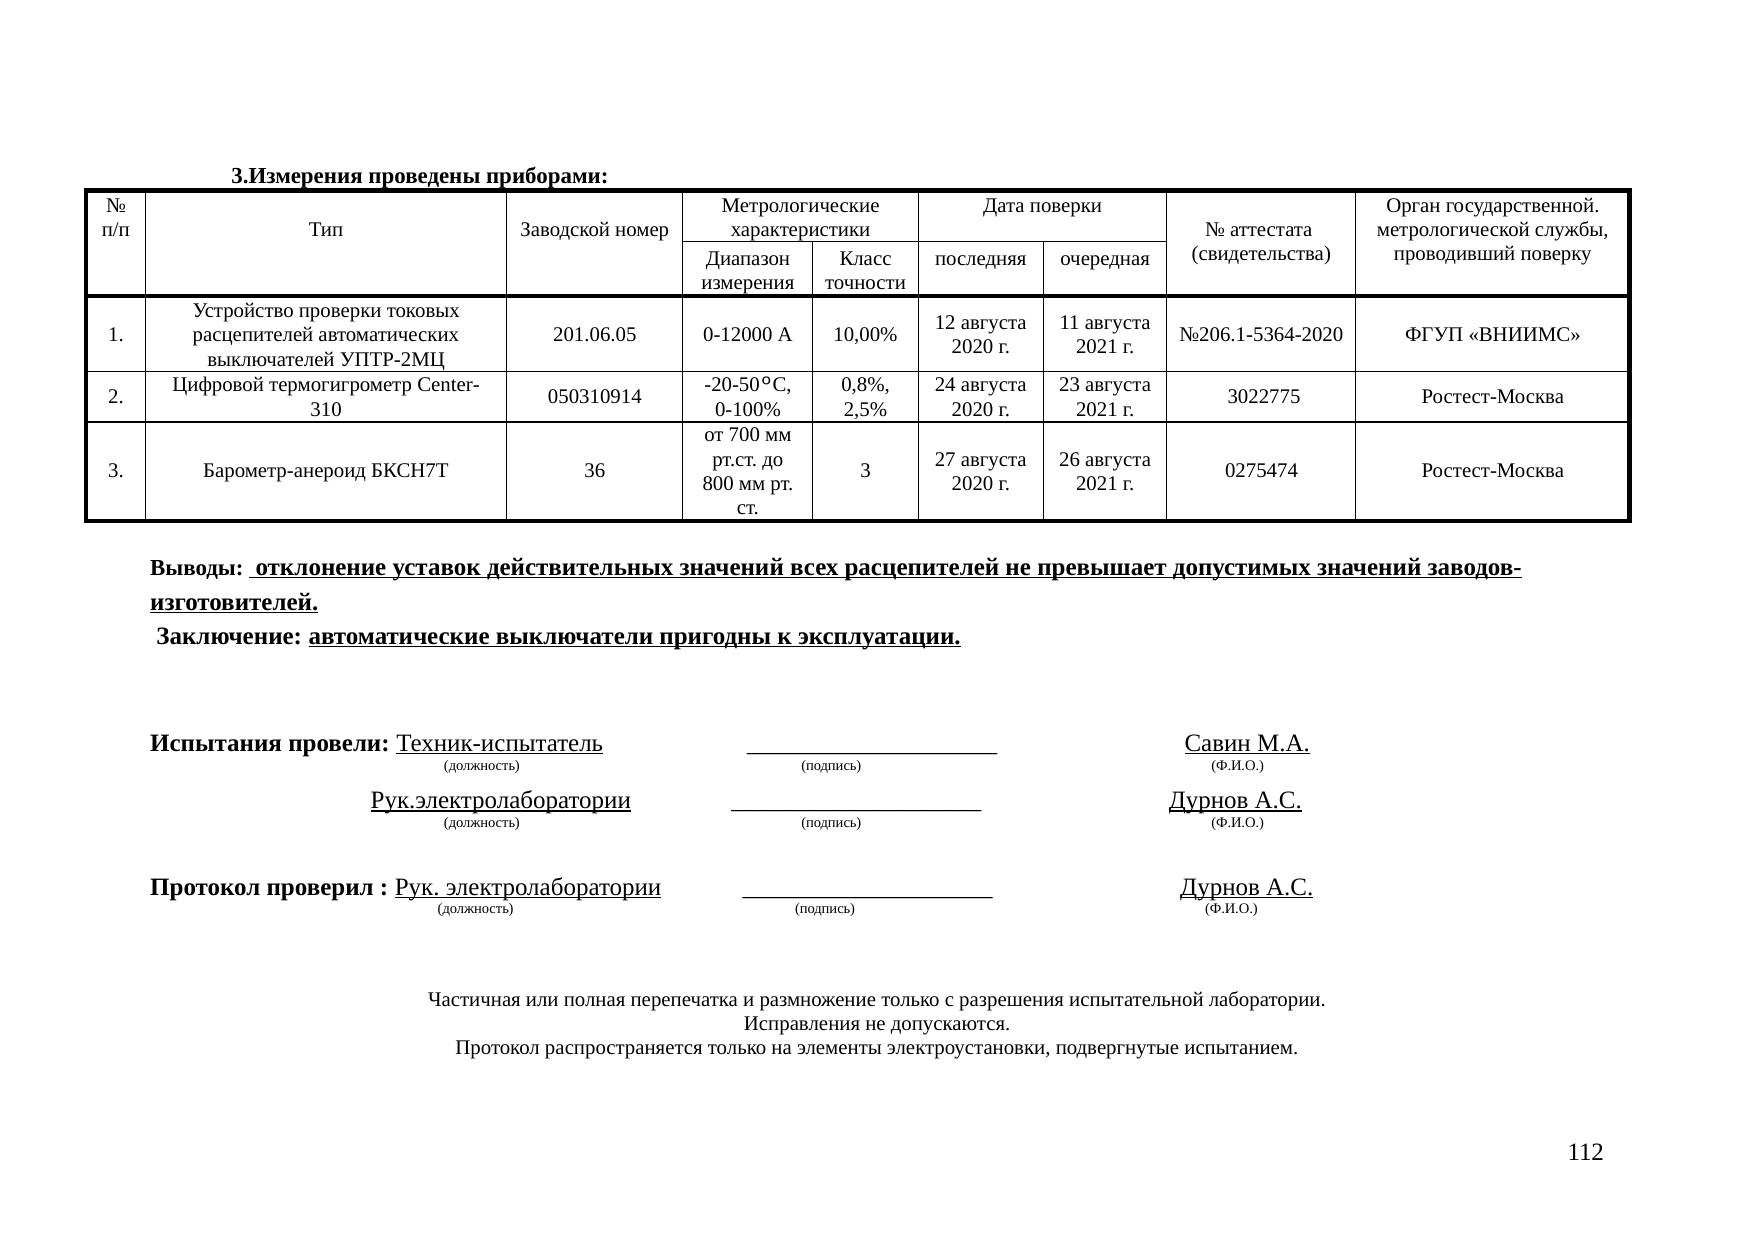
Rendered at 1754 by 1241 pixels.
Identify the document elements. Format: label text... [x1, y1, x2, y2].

table_cell Ростест-Москва [1356, 372, 1627, 421]
table_cell Диапазон измерения [683, 242, 812, 294]
text Протокол проверил : Рук. электролаборатории ____________________ Дурнов А.С. [150, 872, 1604, 900]
table_cell 1. [88, 298, 145, 371]
table_cell 3022775 [1167, 372, 1355, 421]
text (должность) (подпись) (Ф.И.О.) [150, 814, 1604, 843]
text Испытания провели: Техник-испытатель ____________________ Савин М.А. [150, 728, 1604, 757]
table_cell Устройство проверки токовых расцепителей автоматических выключателей УПТР-2МЦ [146, 298, 506, 371]
table_cell 0,8%, 2,5% [813, 372, 918, 421]
table_cell 0275474 [1167, 423, 1355, 519]
table_cell 10,00% [813, 298, 918, 371]
table_cell 3 [813, 423, 918, 519]
text Заключение: автоматические выключатели пригодны к эксплуатации. [150, 621, 1604, 650]
table_cell 23 августа 2021 г. [1044, 372, 1166, 421]
table_header Метрологические характеристики [683, 193, 918, 241]
table_cell 24 августа 2020 г. [919, 372, 1043, 421]
text Рук.электролаборатории ____________________ Дурнов А.С. [283, 785, 1604, 814]
table_cell 27 августа 2020 г. [919, 423, 1043, 519]
text 3.Измерения проведены приборами: [231, 162, 1604, 188]
table_header № аттестата (свидетельства) [1167, 193, 1355, 294]
table_header Тип [146, 193, 506, 294]
table_header Орган государственной. метрологической службы, проводивший поверку [1356, 193, 1627, 294]
table_cell 11 августа 2021 г. [1044, 298, 1166, 371]
table_cell 26 августа 2021 г. [1044, 423, 1166, 519]
table_cell Ростест-Москва [1356, 423, 1627, 519]
table_header Дата поверки [919, 193, 1166, 241]
text (должность) (подпись) (Ф.И.О.) [150, 900, 1604, 929]
text Выводы: отклонение уставок действительных значений всех расцепителей не превышает допустимых значений заводов-изготовителей. [150, 552, 1604, 615]
table_cell 201.06.05 [507, 298, 682, 371]
text Частичная или полная перепечатка и размножение только с разрешения испытательной лаборатории. [150, 987, 1604, 1011]
table_header Заводской номер [507, 193, 682, 294]
table_cell №206.1-5364-2020 [1167, 298, 1355, 371]
table_cell 36 [507, 423, 682, 519]
table_cell очередная [1044, 242, 1166, 294]
table_cell 2. [88, 372, 145, 421]
table_cell ФГУП «ВНИИМС» [1356, 298, 1627, 371]
table_header № п/п [88, 193, 145, 294]
table_cell Класс точности [813, 242, 918, 294]
text Исправления не допускаются. [150, 1011, 1604, 1035]
text Протокол распространяется только на элементы электроустановки, подвергнутые испытанием. [150, 1035, 1604, 1059]
table_cell 0-12000 А [683, 298, 812, 371]
table_cell 050310914 [507, 372, 682, 421]
table_cell от 700 мм рт.ст. до 800 мм рт. ст. [683, 423, 812, 519]
table_cell 3. [88, 423, 145, 519]
table_cell 12 августа 2020 г. [919, 298, 1043, 371]
table_cell Цифровой термогигрометр Center-310 [146, 372, 506, 421]
text (должность) (подпись) (Ф.И.О.) [150, 757, 1604, 785]
table_cell последняя [919, 242, 1043, 294]
table_cell -20-50ºС, 0-100% [683, 372, 812, 421]
table_cell Барометр-анероид БКСН7Т [146, 423, 506, 519]
